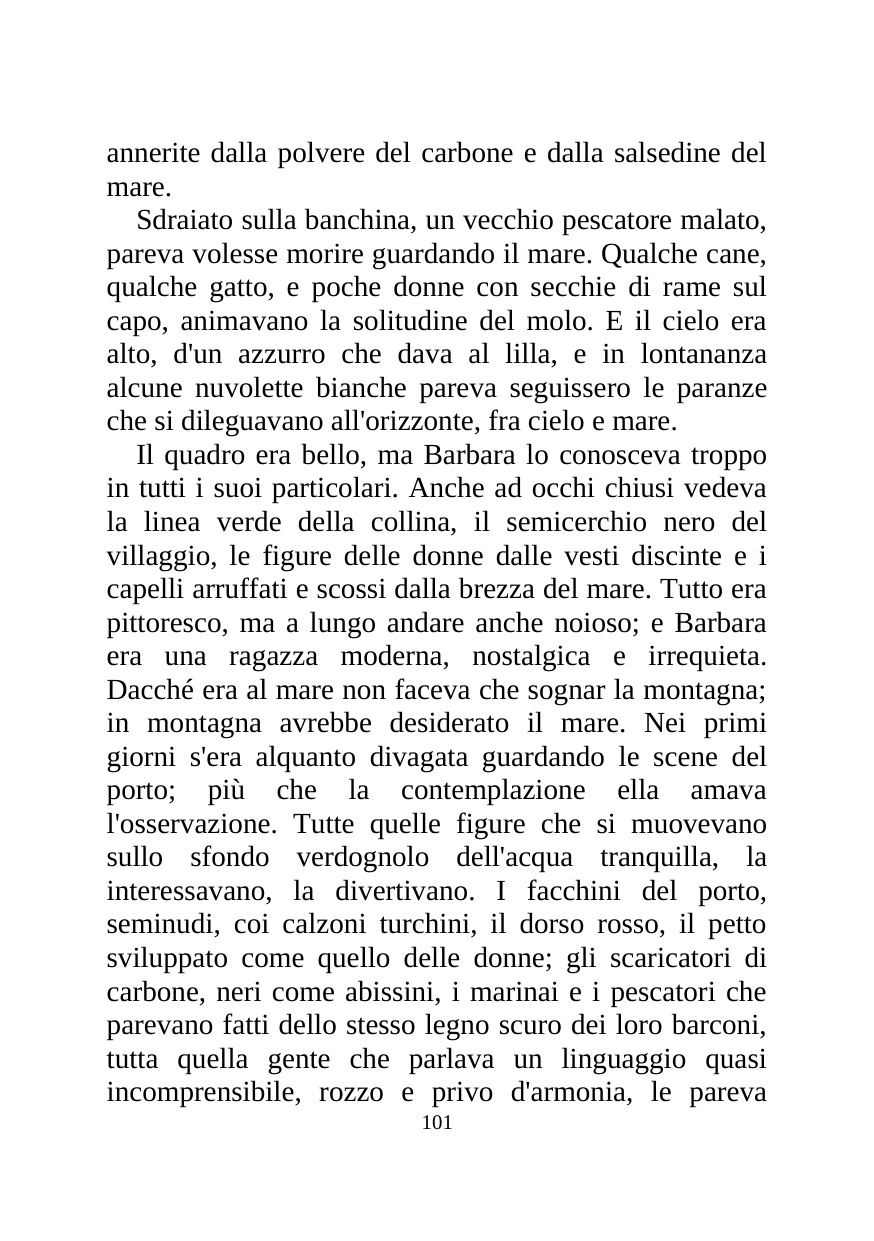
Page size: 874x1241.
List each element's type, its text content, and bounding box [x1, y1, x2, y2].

text annerite dalla polvere del carbone e dalla salsedine del mare. [106, 135, 768, 202]
text Sdraiato sulla banchina, un vecchio pescatore malato, pareva volesse morire guardando il mare. Qualche cane, qualche gatto, e poche donne con secchie di rame sul capo, animavano la solitudine del molo. E il cielo era alto, d'un azzurro che dava al lilla, e in lontananza alcune nuvolette bianche pareva seguissero le paranze che si dileguavano all'orizzonte, fra cielo e mare. [106, 202, 768, 437]
text Il quadro era bello, ma Barbara lo conosceva troppo in tutti i suoi particolari. Anche ad occhi chiusi vedeva la linea verde della collina, il semicerchio nero del villaggio, le figure delle donne dalle vesti discinte e i capelli arruffati e scossi dalla brezza del mare. Tutto era pittoresco, ma a lungo andare anche noioso; e Barbara era una ragazza moderna, nostalgica e irrequieta. Dacché era al mare non faceva che sognar la montagna; in montagna avrebbe desiderato il mare. Nei primi giorni s'era alquanto divagata guardando le scene del porto; più che la contemplazione ella amava l'osservazione. Tutte quelle figure che si muovevano sullo sfondo verdognolo dell'acqua tranquilla, la interessavano, la divertivano. I facchini del porto, seminudi, coi calzoni turchini, il dorso rosso, il petto sviluppato come quello delle donne; gli scaricatori di carbone, neri come abissini, i marinai e i pescatori che parevano fatti dello stesso legno scuro dei loro barconi, tutta quella gente che parlava un linguaggio quasi incomprensibile, rozzo e privo d'armonia, le pareva [106, 437, 768, 1108]
